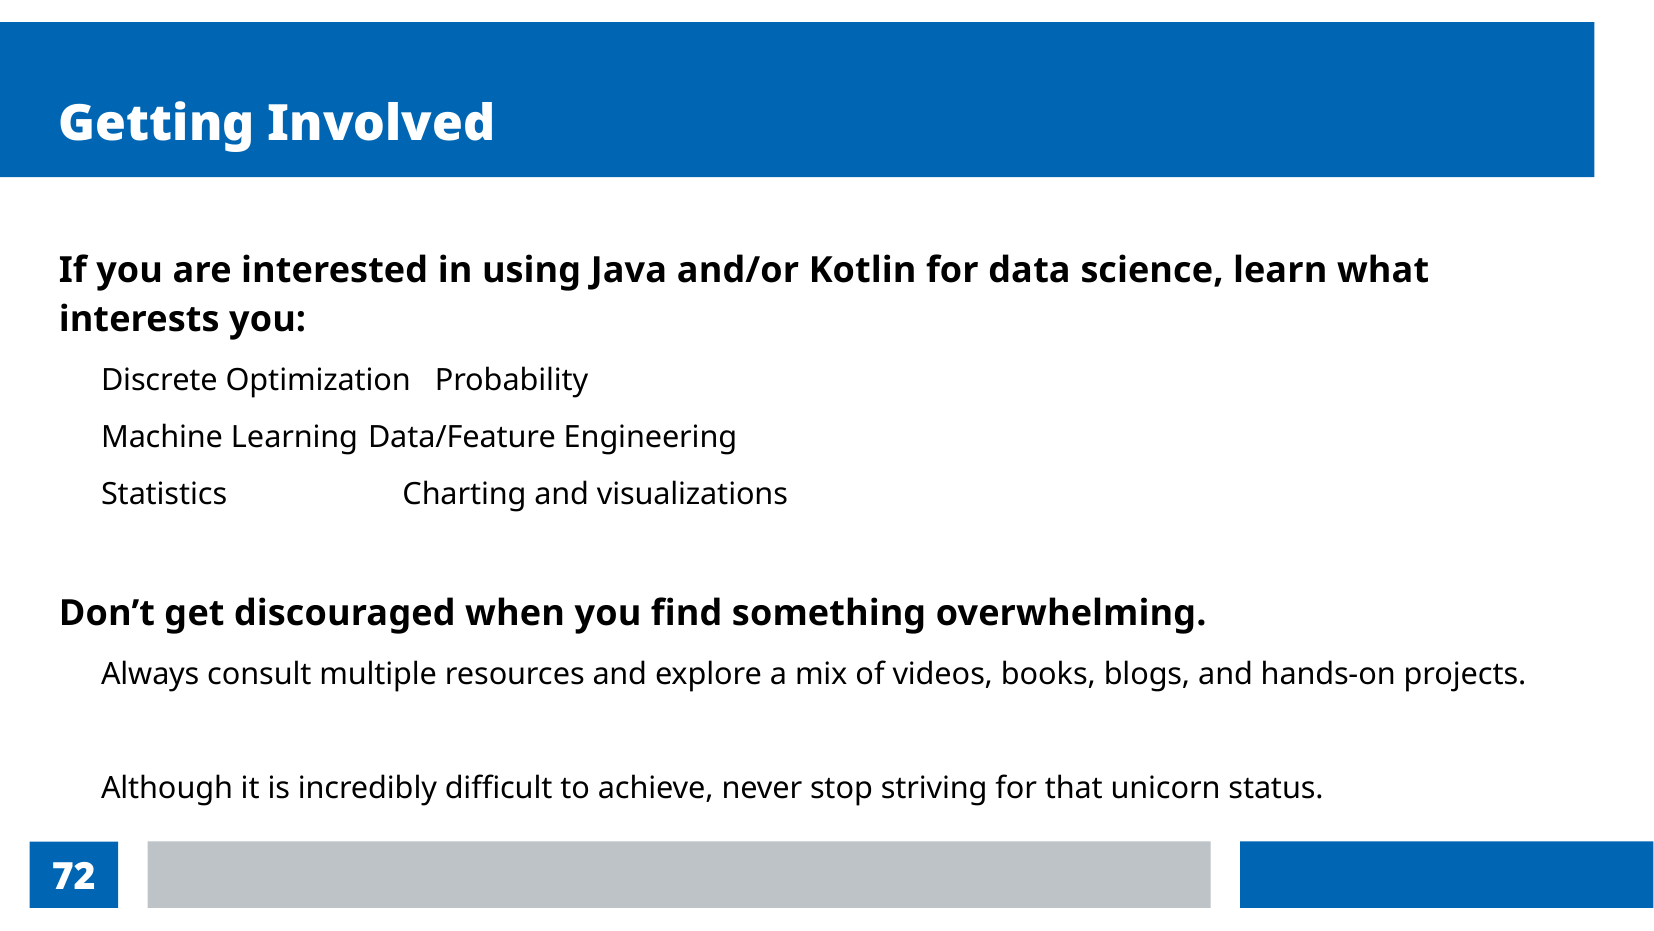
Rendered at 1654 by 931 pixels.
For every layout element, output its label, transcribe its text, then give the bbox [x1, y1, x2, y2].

title Getting Involved [59, 44, 1595, 156]
list If you are interested in using Java and/or Kotlin for data science, learn what interests you: Discrete Optimization Probability Machine Learning Data/Feature Engineering Statistics Charting and visualizations Don’t get discouraged when you find something overwhelming. Always consult multiple resources and explore a mix of videos, books, blogs, and hands-on projects. Although it is incredibly difficult to achieve, never stop striving for that unicorn status. [59, 243, 1565, 820]
